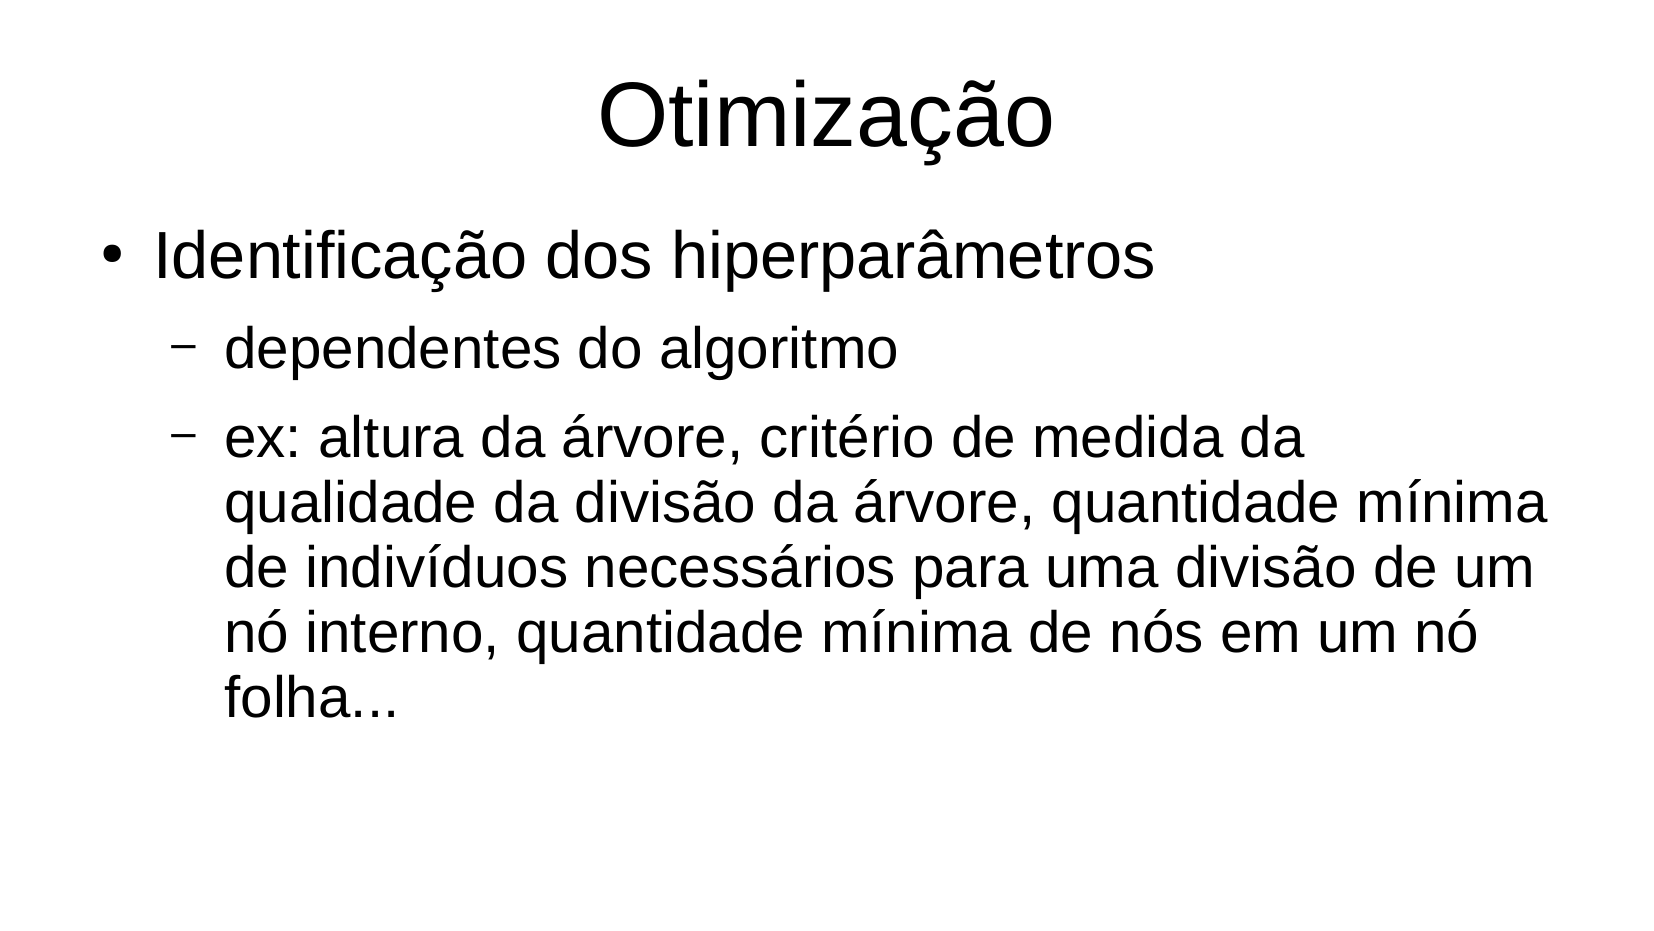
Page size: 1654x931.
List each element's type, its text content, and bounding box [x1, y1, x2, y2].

title Otimização [82, 37, 1571, 193]
list Identificação dos hiperparâmetros dependentes do algoritmo ex: altura da árvore, critério de medida da qualidade da divisão da árvore, quantidade mínima de indivíduos necessários para uma divisão de um nó interno, quantidade mínima de nós em um nó folha... [82, 217, 1571, 758]
